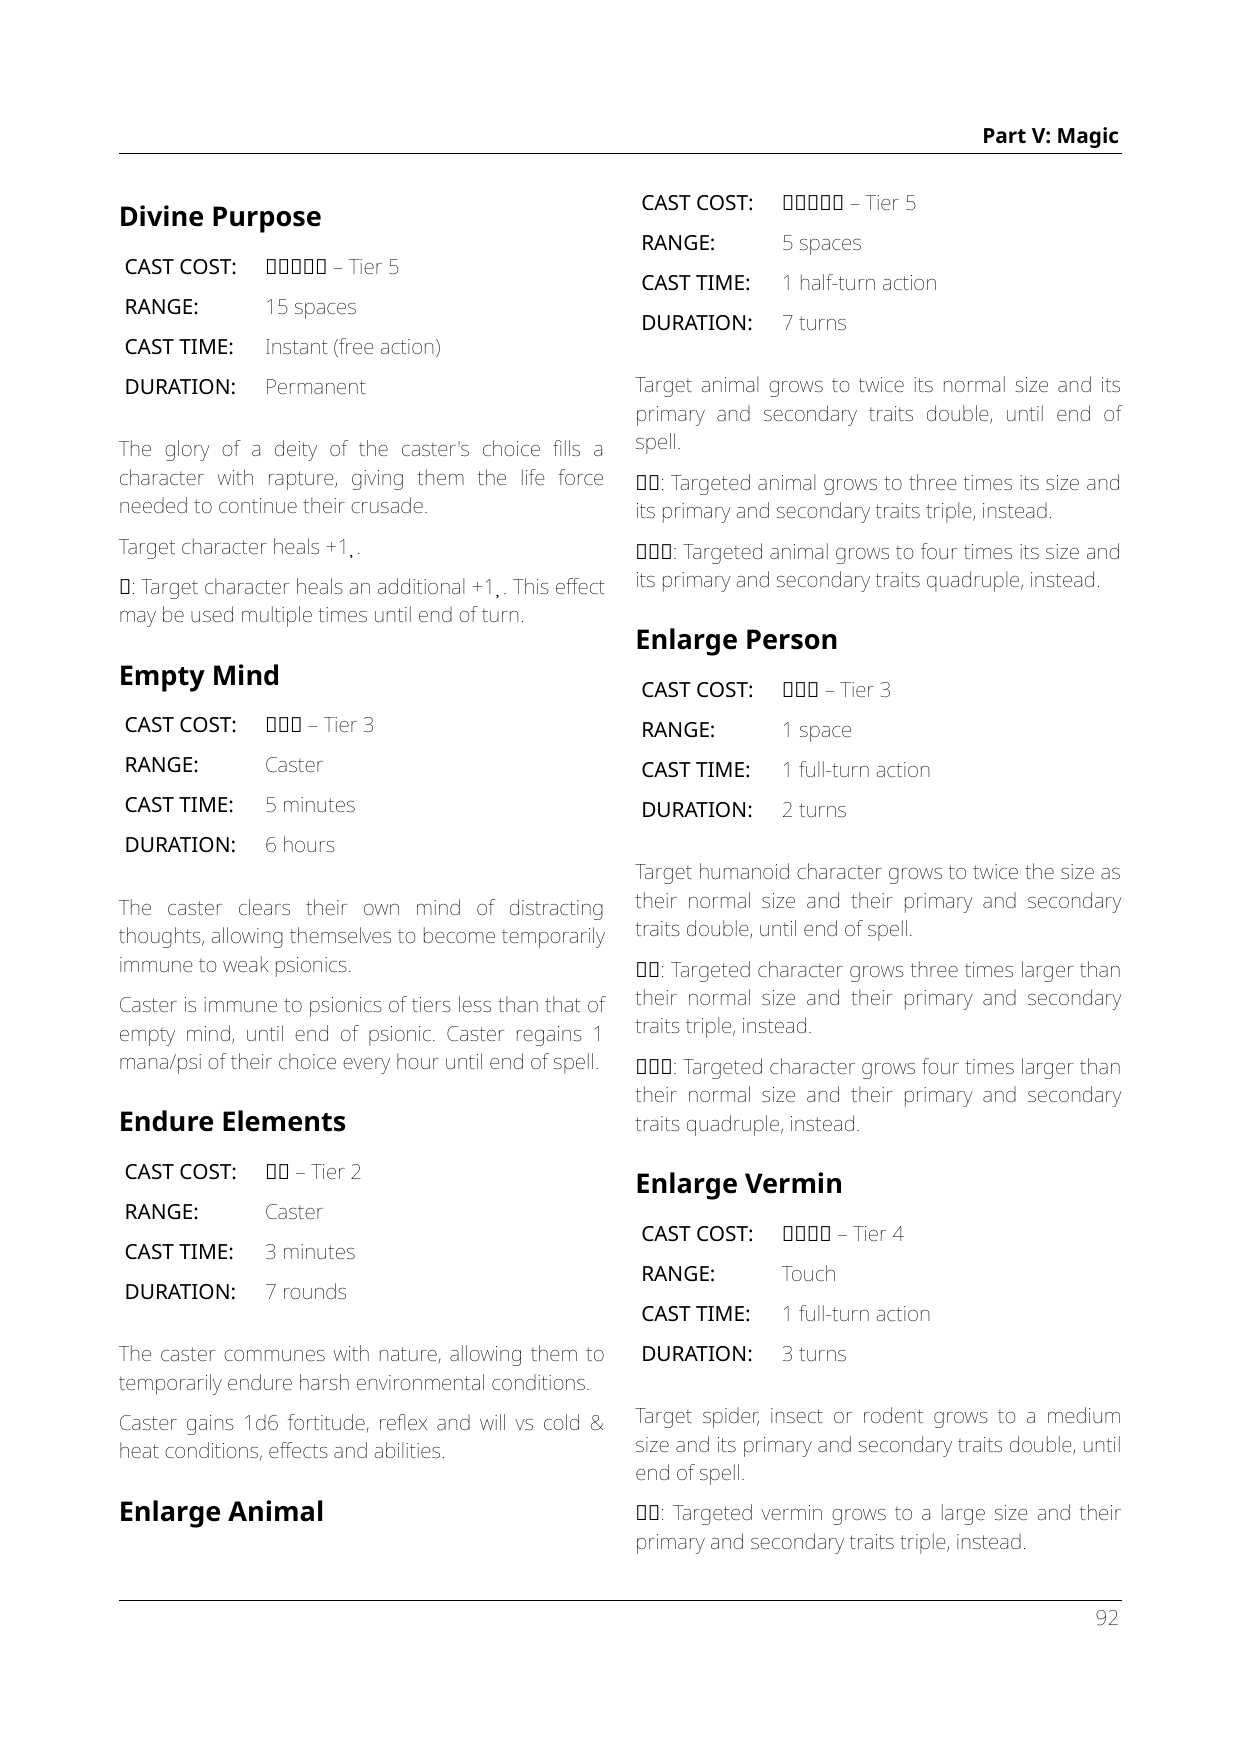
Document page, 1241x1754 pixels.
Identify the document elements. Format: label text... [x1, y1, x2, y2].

text : Targeted character grows four times larger than their normal size and their primary and secondary traits quadruple, instead. [635, 1052, 1122, 1137]
text Divine Purpose [118, 198, 605, 234]
table_cell CAST TIME: [119, 326, 259, 366]
table_cell DURATION: [635, 789, 776, 829]
table_cell 5 spaces [776, 223, 1122, 262]
text : Targeted vermin grows to a large size and their primary and secondary traits triple, instead. [635, 1498, 1122, 1555]
table_cell CAST TIME: [635, 749, 776, 789]
text Target humanoid character grows to twice the size as their normal size and their primary and secondary traits double, until end of spell. [635, 829, 1122, 943]
text : Targeted animal grows to four times its size and its primary and secondary traits quadruple, instead. [635, 537, 1122, 594]
table_cell DURATION: [119, 825, 259, 864]
table_header CAST COST: [119, 246, 259, 286]
table_cell CAST TIME: [635, 263, 776, 302]
text Target animal grows to twice its normal size and its primary and secondary traits double, until end of spell. [635, 342, 1122, 456]
table_header CAST COST: [635, 670, 776, 709]
table_cell RANGE: [635, 1253, 776, 1293]
table_header CAST COST: [119, 705, 259, 745]
table_cell RANGE: [635, 709, 776, 749]
text : Targeted character grows three times larger than their normal size and their primary and secondary traits triple, instead. [635, 955, 1122, 1040]
table_header  – Tier 3 [776, 670, 1122, 709]
table_cell 2 turns [776, 789, 1122, 829]
table_cell 1 full-turn action [776, 1293, 1122, 1333]
table_cell Caster [259, 1191, 605, 1231]
table_header CAST COST: [119, 1151, 259, 1191]
table_cell DURATION: [635, 302, 776, 342]
table_cell 3 turns [776, 1333, 1122, 1373]
table_cell CAST TIME: [635, 1293, 776, 1333]
table_cell 6 hours [259, 825, 605, 864]
text Caster gains 1d6 fortitude, reflex and will vs cold & heat conditions, effects and abilities. [118, 1408, 605, 1465]
table_cell CAST TIME: [119, 1231, 259, 1271]
table_cell Permanent [259, 366, 605, 406]
table_header CAST COST: [635, 183, 776, 222]
table_cell 5 minutes [259, 785, 605, 824]
table_cell CAST TIME: [119, 785, 259, 824]
text Target spider, insect or rodent grows to a medium size and its primary and secondary traits double, until end of spell. [635, 1373, 1122, 1487]
text : Targeted animal grows to three times its size and its primary and secondary traits triple, instead. [635, 468, 1122, 525]
table_cell Caster [259, 745, 605, 785]
text Enlarge Animal [118, 1492, 605, 1529]
table_cell DURATION: [119, 366, 259, 406]
text The caster clears their own mind of distracting thoughts, allowing themselves to become temporarily immune to weak psionics. [118, 864, 605, 978]
table_header  – Tier 3 [259, 705, 605, 745]
table_cell 1 space [776, 709, 1122, 749]
text Enlarge Person [635, 621, 1122, 657]
text Caster is immune to psionics of tiers less than that of empty mind, until end of psionic. Caster regains 1 mana/psi of their choice every hour until end of spell. [118, 990, 605, 1076]
text : Target character heals an additional +1. This effect may be used multiple times until end of turn. [118, 572, 605, 629]
table_header  – Tier 5 [776, 183, 1122, 222]
table_cell RANGE: [635, 223, 776, 262]
text Endure Elements [118, 1102, 605, 1139]
table_header  – Tier 4 [776, 1213, 1122, 1253]
table_cell 1 full-turn action [776, 749, 1122, 789]
table_header  – Tier 5 [259, 246, 605, 286]
table_cell 7 rounds [259, 1271, 605, 1311]
table_cell DURATION: [635, 1333, 776, 1373]
table_cell 15 spaces [259, 286, 605, 326]
table_cell DURATION: [119, 1271, 259, 1311]
text The caster communes with nature, allowing them to temporarily endure harsh environmental conditions. [118, 1311, 605, 1396]
text The glory of a deity of the caster's choice fills a character with rapture, giving them the life force needed to continue their crusade. [118, 406, 605, 520]
table_header  – Tier 2 [259, 1151, 605, 1191]
table_cell RANGE: [119, 745, 259, 785]
table_cell Touch [776, 1253, 1122, 1293]
table_cell Instant (free action) [259, 326, 605, 366]
text Target character heals +1. [118, 532, 605, 560]
text Empty Mind [118, 656, 605, 693]
table_cell 1 half-turn action [776, 263, 1122, 302]
table_cell 7 turns [776, 302, 1122, 342]
table_cell RANGE: [119, 286, 259, 326]
table_cell 3 minutes [259, 1231, 605, 1271]
text Enlarge Vermin [635, 1164, 1122, 1201]
table_header CAST COST: [635, 1213, 776, 1253]
table_cell RANGE: [119, 1191, 259, 1231]
